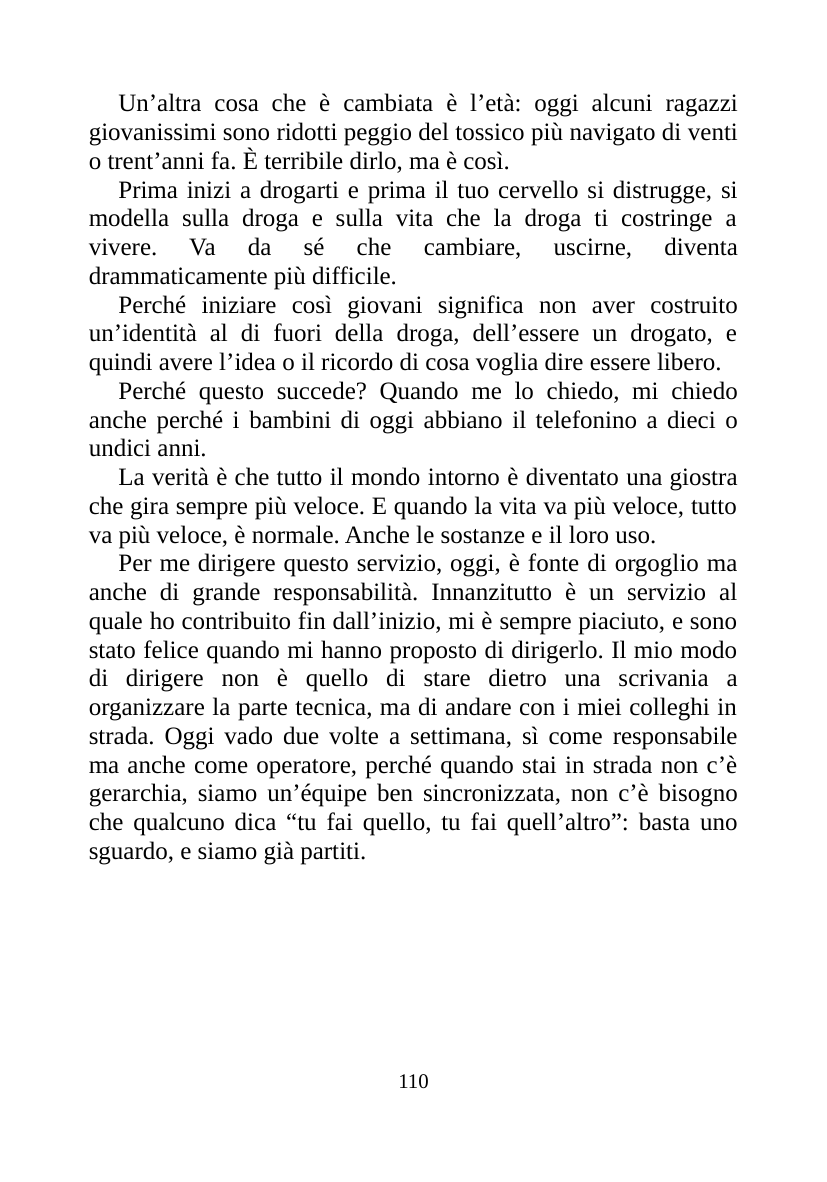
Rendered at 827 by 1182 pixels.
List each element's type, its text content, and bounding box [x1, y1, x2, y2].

text Prima inizi a drogarti e prima il tuo cervello si distrugge, si modella sulla droga e sulla vita che la droga ti costringe a vivere. Va da sé che cambiare, uscirne, diventa drammaticamente più difficile. [88, 175, 738, 290]
text La verità è che tutto il mondo intorno è diventato una giostra che gira sempre più veloce. E quando la vita va più veloce, tutto va più veloce, è normale. Anche le sostanze e il loro uso. [88, 462, 738, 548]
text Un’altra cosa che è cambiata è l’età: oggi alcuni ragazzi giovanissimi sono ridotti peggio del tossico più navigato di venti o trent’anni fa. È terribile dirlo, ma è così. [88, 88, 738, 175]
text Perché iniziare così giovani significa non aver costruito un’identità al di fuori della droga, dell’essere un drogato, e quindi avere l’idea o il ricordo di cosa voglia dire essere libero. [88, 290, 738, 376]
text Per me dirigere questo servizio, oggi, è fonte di orgoglio ma anche di grande responsabilità. Innanzitutto è un servizio al quale ho contribuito fin dall’inizio, mi è sempre piaciuto, e sono stato felice quando mi hanno proposto di dirigerlo. Il mio modo di dirigere non è quello di stare dietro una scrivania a organizzare la parte tecnica, ma di andare con i miei colleghi in strada. Oggi vado due volte a settimana, sì come responsabile ma anche come operatore, perché quando stai in strada non c’è gerarchia, siamo un’équipe ben sincronizzata, non c’è bisogno che qualcuno dica “tu fai quello, tu fai quell’altro”: basta uno sguardo, e siamo già partiti. [88, 548, 738, 865]
text Perché questo succede? Quando me lo chiedo, mi chiedo anche perché i bambini di oggi abbiano il telefonino a dieci o undici anni. [88, 376, 738, 462]
